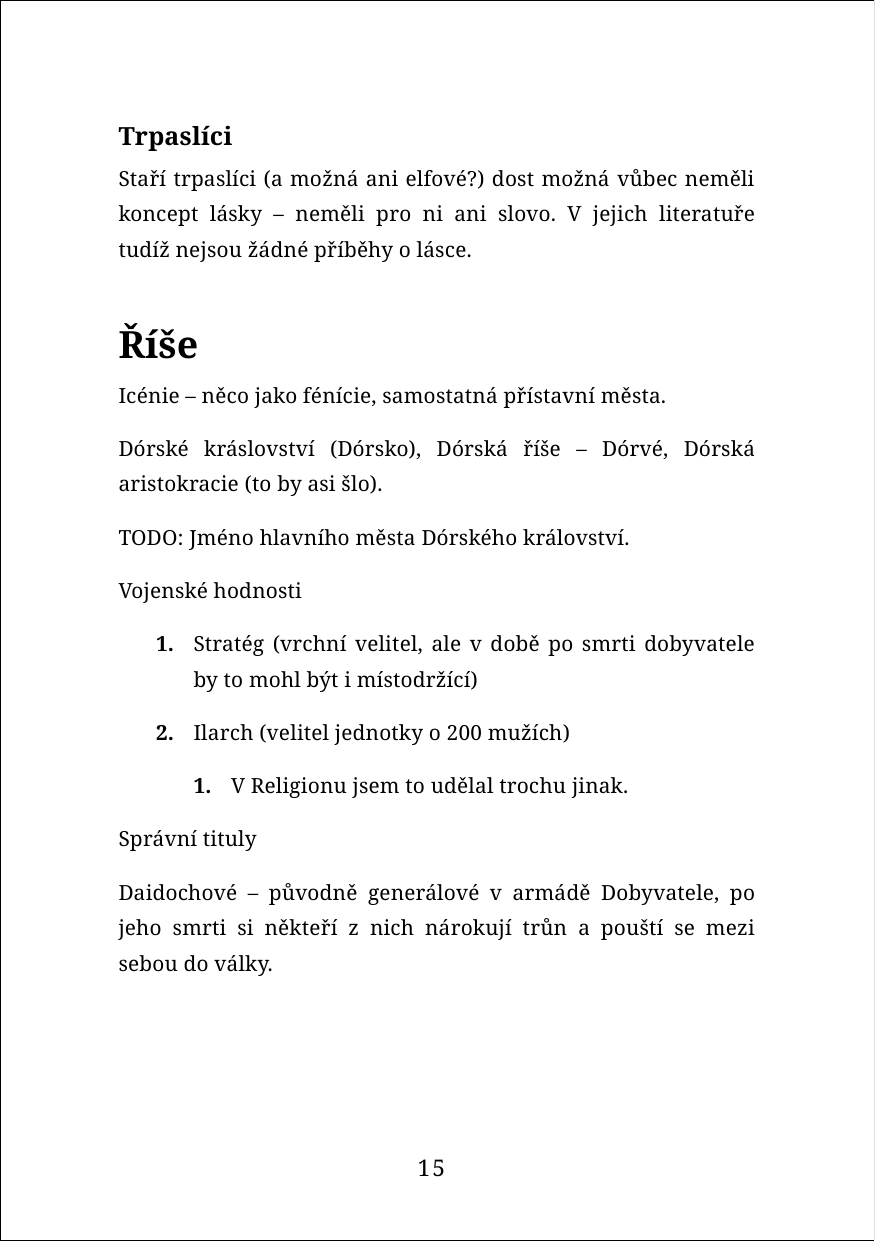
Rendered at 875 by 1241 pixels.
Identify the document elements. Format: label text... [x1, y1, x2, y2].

text Icénie – něco jako fénície, samostatná přístavní města. [118, 381, 756, 409]
list V Religionu jsem to udělal trochu jinak. [193, 771, 756, 799]
text Daidochové – původně generálové v armádě Dobyvatele, po jeho smrti si někteří z nich nárokují trůn a pouští se mezi sebou do války. [118, 878, 756, 977]
text Staří trpaslíci (a možná ani elfové?) dost možná vůbec neměli koncept lásky – neměli pro ni ani slovo. V jejich literatuře tudíž nejsou žádné příběhy o lásce. [118, 164, 756, 263]
text Dórské kráslovství (Dórsko), Dórská říše – Dórvé, Dórská aristokracie (to by asi šlo). [118, 434, 756, 498]
list Stratég (vrchní velitel, ale v době po smrti dobyvatele by to mohl být i místodržící) [156, 629, 756, 693]
text TODO: Jméno hlavního města Dórského království. [118, 523, 756, 551]
subtitle Trpaslíci [118, 118, 756, 152]
subtitle Říše [118, 318, 756, 369]
text Vojenské hodnosti [118, 576, 756, 604]
list Ilarch (velitel jednotky o 200 mužích) [156, 718, 756, 746]
text Správní tituly [118, 824, 756, 853]
